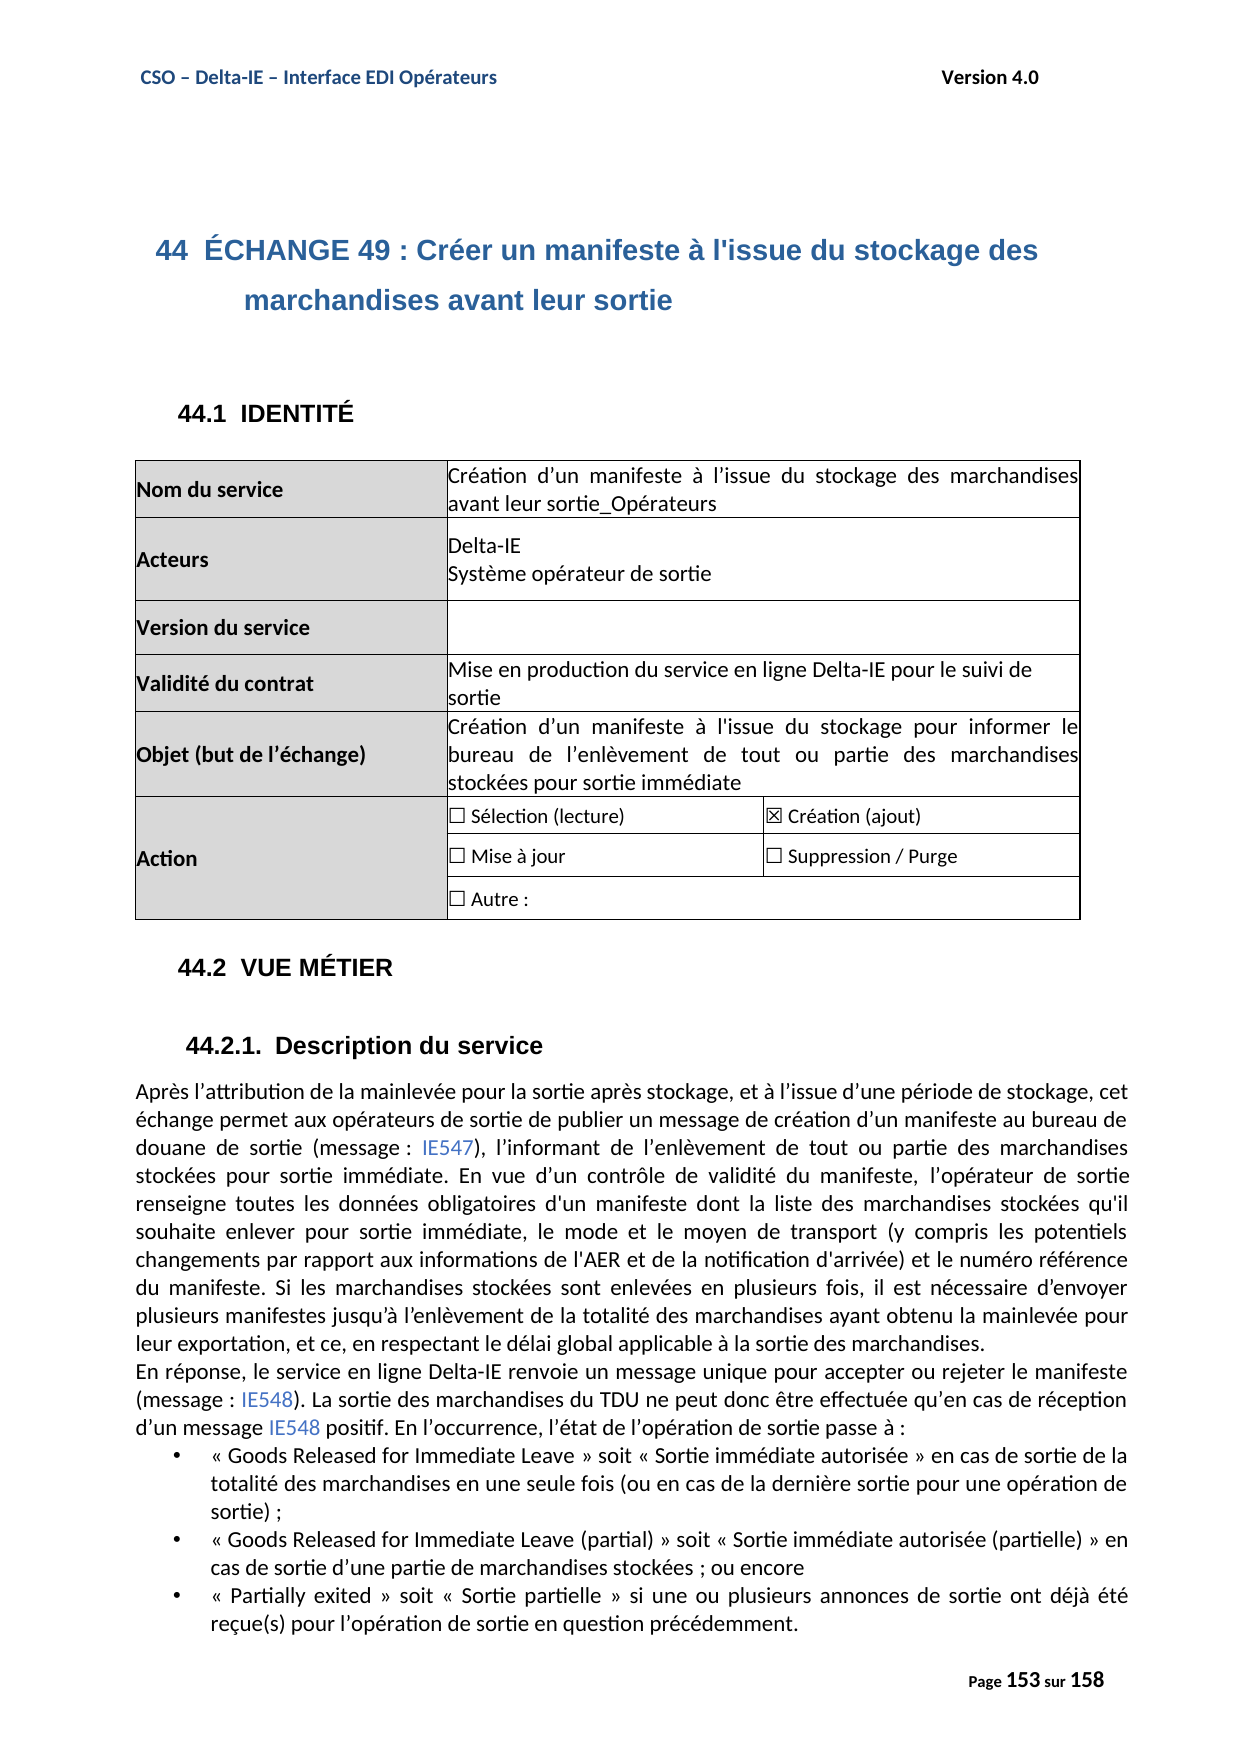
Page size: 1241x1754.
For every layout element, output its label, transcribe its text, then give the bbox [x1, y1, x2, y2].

table_cell Delta-IE Système opérateur de sortie [448, 518, 1079, 600]
table_cell Action [136, 797, 447, 919]
subtitle ÉCHANGE 49 : Créer un manifeste￹ à l'issue du stockage des marchandises avant leur sortie [147, 233, 1130, 317]
subtitle IDENTITÉ [171, 399, 1130, 427]
list « Goods Released for Immediate Leave (partial) » soit « Sortie immédiate autorisée (partielle) » en cas de sortie d’une partie de marchandises stockées ; ou encore [173, 1525, 1130, 1581]
table_cell Version du service [136, 601, 447, 654]
subtitle Description du service [186, 1030, 1130, 1061]
list « Goods Released for Immediate Leave » soit « Sortie immédiate autorisée » en cas de sortie de la totalité des marchandises en une seule fois (ou en cas de la dernière sortie pour une opération de sortie) ; [173, 1441, 1130, 1525]
subtitle VUE MÉTIER [171, 952, 1130, 981]
table_header Nom du service [136, 461, 447, 517]
table_cell Mise en production du service en ligne Delta-IE pour le suivi de sortie [448, 655, 1079, 711]
table_cell Objet (but de l’échange) [136, 712, 447, 796]
table_cell Validité du contrat [136, 655, 447, 711]
list « Partially exited » soit « Sortie partielle » si une ou plusieurs annonces de sortie ont déjà été reçue(s) pour l’opération de sortie en question précédemment. [173, 1581, 1130, 1637]
table_cell Acteurs [136, 518, 447, 600]
table_cell ☐ Autre : [448, 877, 1079, 919]
table_cell ☒ Création (ajout) [764, 797, 1079, 833]
table_header Création d’un manifeste à l’issue du stockage des marchandises avant leur sortie_Opérateurs [448, 461, 1079, 517]
text En réponse, le service en ligne Delta-IE renvoie un message unique pour accepter ou rejeter le manifeste (message : IE548). La sortie des marchandises du TDU ne peut donc être effectuée qu’en cas de réception d’un message IE548 positif. En l’occurrence, l’état de l’opération de sortie passe à : [135, 1357, 1130, 1441]
text Après l’attribution de la mainlevée pour la sortie après stockage, et à l’issue d’une période de stockage, cet échange permet aux opérateurs de sortie de publier un message de création d’un manifeste au bureau de douane de sortie (message : IE547), l’informant de l’enlèvement de tout ou partie des marchandises stockées pour sortie immédiate. En vue d’un contrôle de validité du manifeste, l’opérateur de sortie renseigne toutes les données obligatoires d'un manifeste dont la liste des marchandises stockées qu'il souhaite enlever pour sortie immédiate, le mode et le moyen de transport (y compris les potentiels changements par rapport aux informations de l'AER et de la notification d'arrivée) et le numéro référence du manifeste. Si les marchandises stockées sont enlevées en plusieurs fois, il est nécessaire d’envoyer plusieurs manifestes jusqu’à l’enlèvement de la totalité des marchandises ayant obtenu la mainlevée pour leur exportation, et ce, en respectant le délai global applicable à la sortie des marchandises. [135, 1077, 1130, 1357]
table_cell [448, 601, 1079, 654]
table_cell Création d’un manifeste à l'issue du stockage pour informer le bureau de l’enlèvement de tout ou partie des marchandises stockées pour sortie immédiate [448, 712, 1079, 796]
table_cell ☐ Sélection (lecture) [448, 797, 763, 833]
table_cell ☐ Suppression / Purge [764, 834, 1079, 876]
table_cell ☐ Mise à jour [448, 834, 763, 876]
